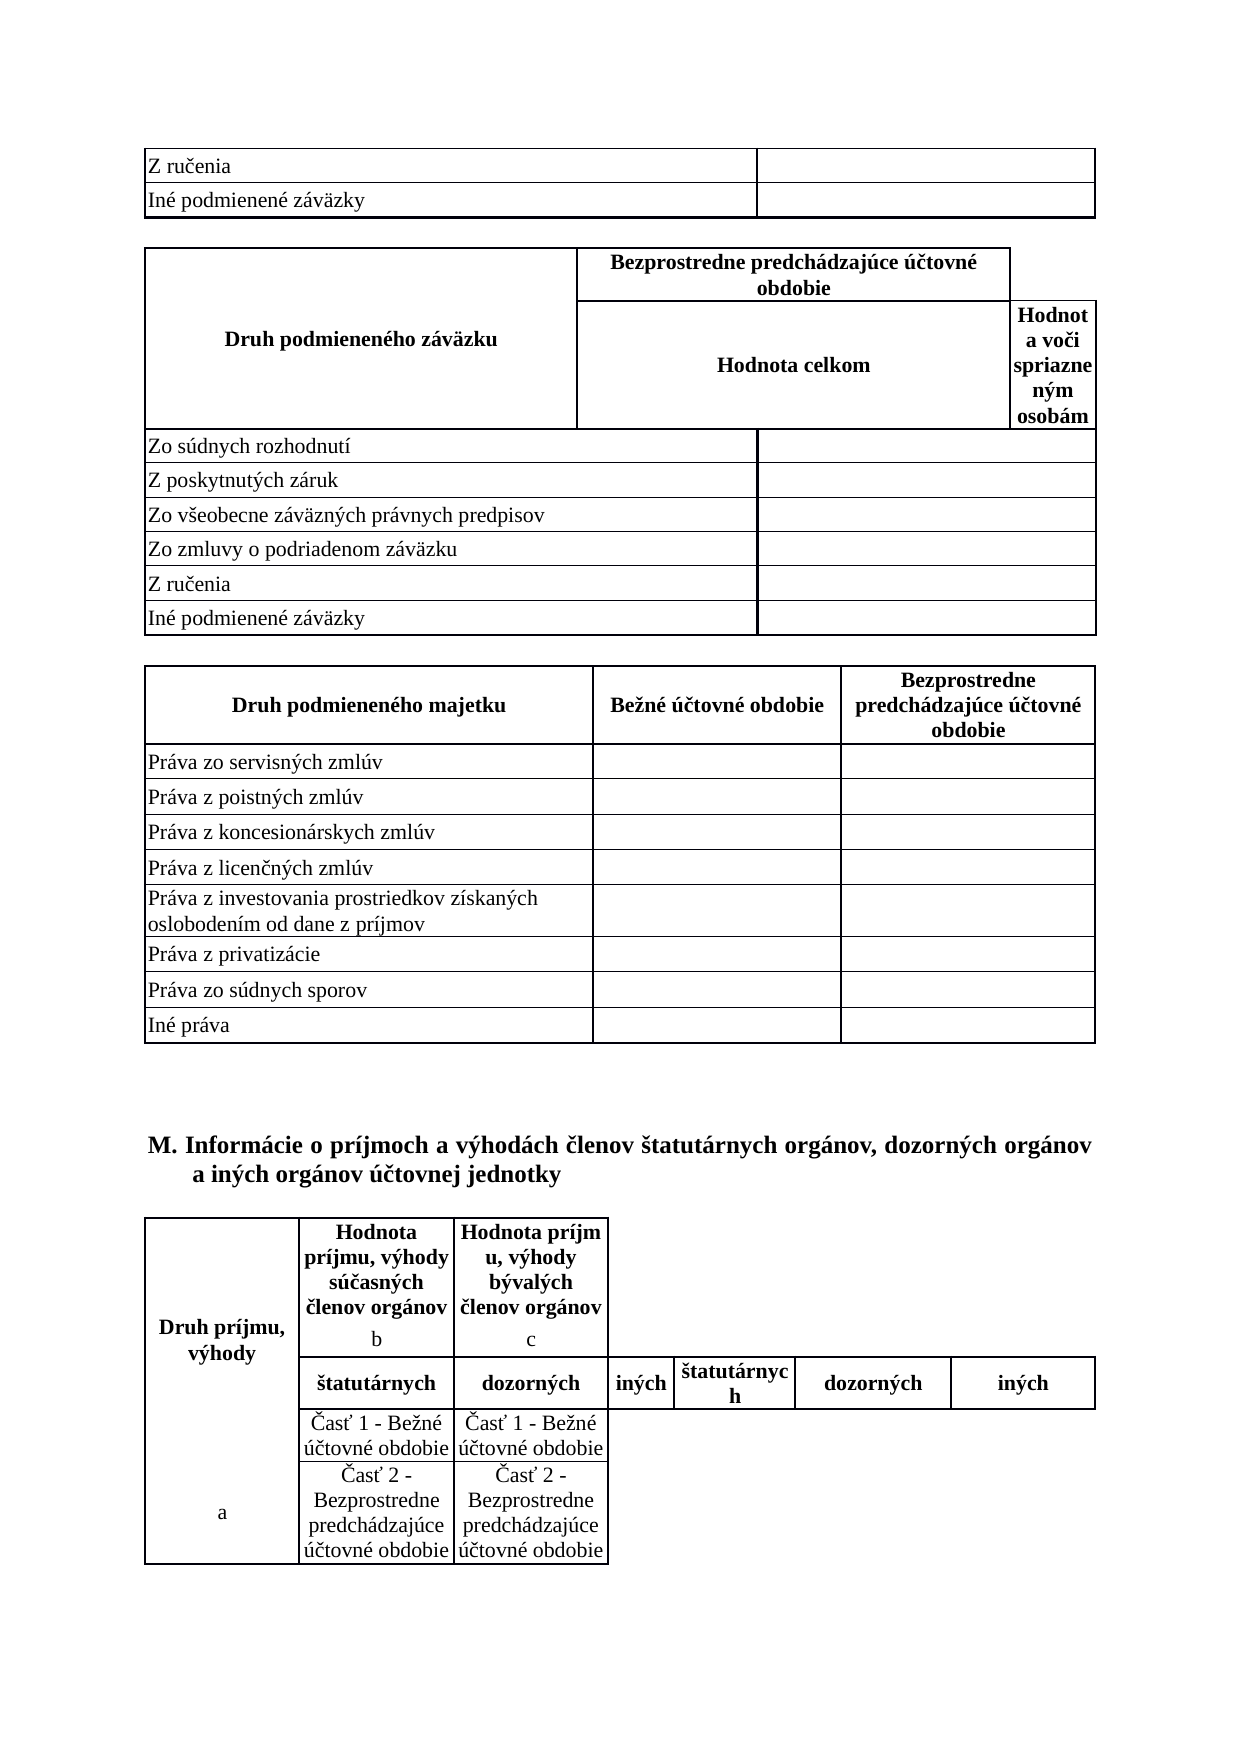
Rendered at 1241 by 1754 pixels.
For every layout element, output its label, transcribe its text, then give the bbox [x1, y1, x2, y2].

table_cell [594, 885, 840, 936]
table_header Druh príjmu, výhody [146, 1219, 298, 1461]
table_cell štatutárnych [300, 1358, 453, 1408]
table_cell dozorných [796, 1358, 950, 1408]
table_cell [758, 149, 1094, 182]
table_cell Zo súdnych rozhodnutí [146, 430, 756, 462]
table_cell Hodnota celkom [578, 302, 1009, 428]
table_cell [759, 430, 1095, 462]
table_cell Práva z licenčných zmlúv [146, 850, 592, 884]
table_cell Časť 1 - Bežné účtovné obdobie [300, 1410, 453, 1461]
table_cell Časť 2 - Bezprostredne predchádzajúce účtovné obdobie [300, 1462, 453, 1562]
table_header Bežné účtovné obdobie [594, 667, 840, 743]
table_header [609, 1217, 1095, 1319]
table_cell [759, 463, 1095, 497]
table_cell [842, 972, 1094, 1007]
table_cell b [300, 1320, 453, 1356]
table_header Hodnota príjmu, výhody bývalých členov orgánov [455, 1219, 607, 1319]
table_header Hodnota príjmu, výhody súčasných členov orgánov [300, 1219, 453, 1319]
table_cell [842, 850, 1094, 884]
table_cell [842, 745, 1094, 778]
table_cell Hodnota voči spriazneným osobám [1011, 301, 1095, 428]
table_cell a [146, 1461, 298, 1562]
table_cell [609, 1461, 1095, 1562]
table_cell [594, 815, 840, 849]
table_cell Iné podmienené záväzky [146, 183, 756, 216]
table_cell [594, 1008, 840, 1042]
table_cell [594, 745, 840, 778]
table_cell Práva zo servisných zmlúv [146, 745, 592, 778]
table_header Druh podmieneného záväzku [146, 249, 576, 428]
table_cell [758, 183, 1094, 216]
table_cell [842, 1008, 1094, 1042]
table_cell [842, 885, 1094, 936]
table_cell iných [952, 1358, 1094, 1408]
table_cell [842, 937, 1094, 971]
table_cell Iné práva [146, 1008, 592, 1042]
table_cell c [455, 1320, 607, 1356]
table_cell [594, 972, 840, 1007]
table_header Bezprostredne predchádzajúce účtovné obdobie [578, 249, 1009, 300]
table_cell Z ručenia [146, 149, 756, 182]
table_cell Práva zo súdnych sporov [146, 972, 592, 1007]
table_cell [759, 566, 1095, 600]
table_cell Časť 2 - Bezprostredne predchádzajúce účtovné obdobie [455, 1462, 607, 1562]
table_cell Zo všeobecne záväzných právnych predpisov [146, 498, 756, 531]
table_cell Z ručenia [146, 566, 756, 600]
table_cell [759, 498, 1095, 531]
table_cell Práva z privatizácie [146, 937, 592, 971]
table_cell [759, 532, 1095, 565]
table_cell [594, 779, 840, 813]
table_cell Práva z koncesionárskych zmlúv [146, 815, 592, 849]
table_cell Z poskytnutých záruk [146, 463, 756, 497]
table_cell [842, 779, 1094, 813]
table_header [1011, 247, 1096, 300]
table_cell Práva z investovania prostriedkov získaných oslobodením od dane z príjmov [146, 885, 592, 936]
text M. Informácie o príjmoch a výhodách členov štatutárnych orgánov, dozorných orgánov a iných orgánov účtovnej jednotky [148, 1130, 1092, 1188]
table_cell [594, 850, 840, 884]
table_cell dozorných [455, 1358, 607, 1408]
table_cell [609, 1320, 1095, 1356]
table_header Bezprostredne predchádzajúce účtovné obdobie [842, 667, 1094, 743]
table_cell iných [609, 1358, 673, 1408]
table_cell [594, 937, 840, 971]
table_cell Časť 1 - Bežné účtovné obdobie [455, 1410, 607, 1461]
table_header Druh podmieneného majetku [146, 667, 592, 743]
table_cell štatutárnych [675, 1358, 794, 1408]
table_cell Práva z poistných zmlúv [146, 779, 592, 813]
table_cell [759, 601, 1095, 634]
table_cell Iné podmienené záväzky [146, 601, 756, 634]
table_cell Zo zmluvy o podriadenom záväzku [146, 532, 756, 565]
table_cell [609, 1410, 1095, 1461]
table_cell [842, 815, 1094, 849]
